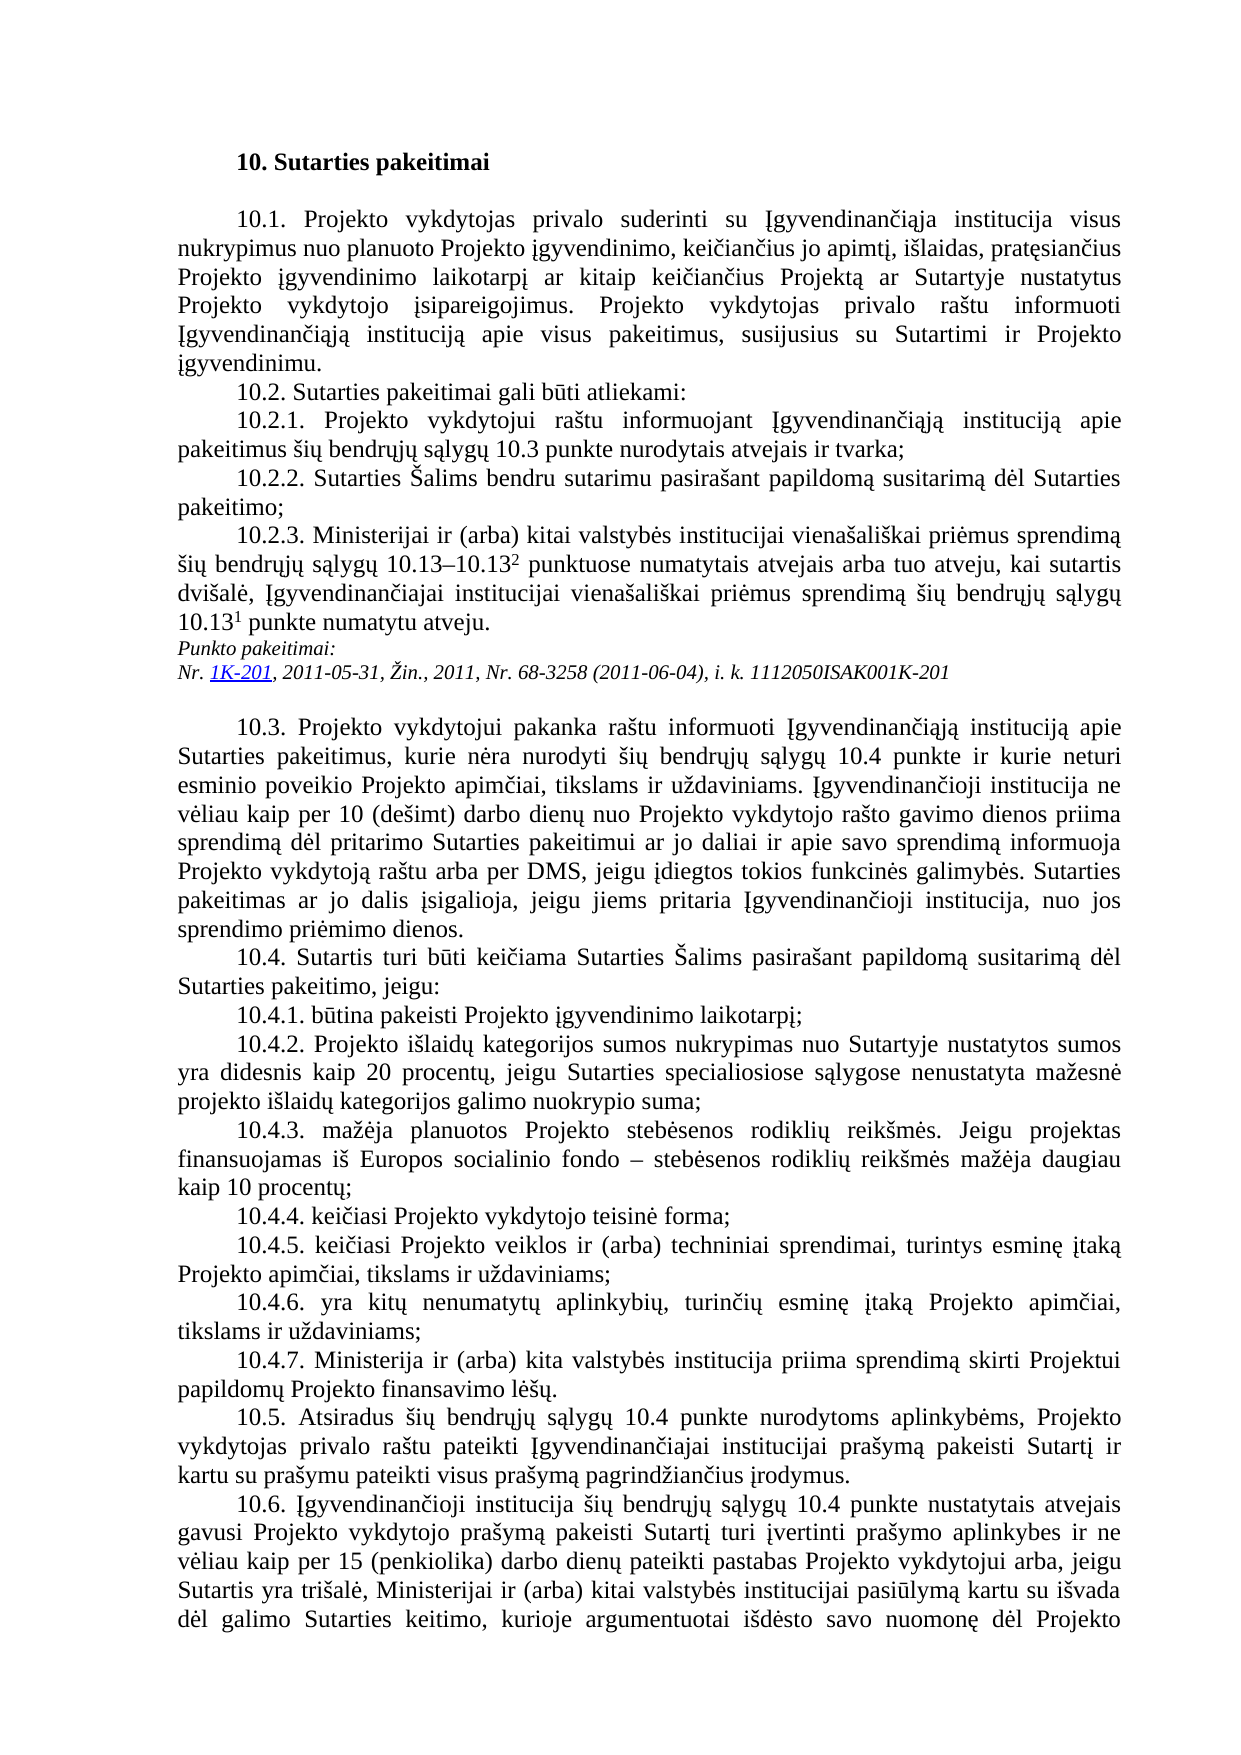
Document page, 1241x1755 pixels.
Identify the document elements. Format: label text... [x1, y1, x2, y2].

text 10.2. Sutarties pakeitimai gali būti atliekami: [177, 377, 1122, 406]
text 10.5. Atsiradus šių bendrųjų sąlygų 10.4 punkte nurodytoms aplinkybėms, Projekto vykdytojas privalo raštu pateikti Įgyvendinančiajai institucijai prašymą pakeisti Sutartį ir kartu su prašymu pateikti visus prašymą pagrindžiančius įrodymus. [177, 1402, 1122, 1489]
text 10.4.4. keičiasi Projekto vykdytojo teisinė forma; [177, 1201, 1122, 1230]
text 10.4.6. yra kitų nenumatytų aplinkybių, turinčių esminę įtaką Projekto apimčiai, tikslams ir uždaviniams; [177, 1287, 1122, 1345]
text 10. Sutarties pakeitimai [177, 147, 1122, 176]
text 10.4.3. mažėja planuotos Projekto stebėsenos rodiklių reikšmės. Jeigu projektas finansuojamas iš Europos socialinio fondo – stebėsenos rodiklių reikšmės mažėja daugiau kaip 10 procentų; [177, 1115, 1122, 1201]
text 10.4.7. Ministerija ir (arba) kita valstybės institucija priima sprendimą skirti Projektui papildomų Projekto finansavimo lėšų. [177, 1345, 1122, 1402]
text 10.1. Projekto vykdytojas privalo suderinti su Įgyvendinančiąja institucija visus nukrypimus nuo planuoto Projekto įgyvendinimo, keičiančius jo apimtį, išlaidas, pratęsiančius Projekto įgyvendinimo laikotarpį ar kitaip keičiančius Projektą ar Sutartyje nustatytus Projekto vykdytojo įsipareigojimus. Projekto vykdytojas privalo raštu informuoti Įgyvendinančiąją instituciją apie visus pakeitimus, susijusius su Sutartimi ir Projekto įgyvendinimu. [177, 204, 1122, 377]
text 10.6. Įgyvendinančioji institucija šių bendrųjų sąlygų 10.4 punkte nustatytais atvejais gavusi Projekto vykdytojo prašymą pakeisti Sutartį turi įvertinti prašymo aplinkybes ir ne vėliau kaip per 15 (penkiolika) darbo dienų pateikti pastabas Projekto vykdytojui arba, jeigu Sutartis yra trišalė, Ministerijai ir (arba) kitai valstybės institucijai pasiūlymą kartu su išvada dėl galimo Sutarties keitimo, kurioje argumentuotai išdėsto savo nuomonę dėl Projekto [177, 1489, 1122, 1632]
text 10.4.1. būtina pakeisti Projekto įgyvendinimo laikotarpį; [177, 1000, 1122, 1029]
text 10.4.2. Projekto išlaidų kategorijos sumos nukrypimas nuo Sutartyje nustatytos sumos yra didesnis kaip 20 procentų, jeigu Sutarties specialiosiose sąlygose nenustatyta mažesnė projekto išlaidų kategorijos galimo nuokrypio suma; [177, 1029, 1122, 1115]
text 10.2.2. Sutarties Šalims bendru sutarimu pasirašant papildomą susitarimą dėl Sutarties pakeitimo; [177, 463, 1122, 521]
text 10.4. Sutartis turi būti keičiama Sutarties Šalims pasirašant papildomą susitarimą dėl Sutarties pakeitimo, jeigu: [177, 942, 1122, 1000]
text 10.2.1. Projekto vykdytojui raštu informuojant Įgyvendinančiąją instituciją apie pakeitimus šių bendrųjų sąlygų 10.3 punkte nurodytais atvejais ir tvarka; [177, 406, 1122, 463]
text 10.4.5. keičiasi Projekto veiklos ir (arba) techniniai sprendimai, turintys esminę įtaką Projekto apimčiai, tikslams ir uždaviniams; [177, 1230, 1122, 1287]
text 10.3. Projekto vykdytojui pakanka raštu informuoti Įgyvendinančiąją instituciją apie Sutarties pakeitimus, kurie nėra nurodyti šių bendrųjų sąlygų 10.4 punkte ir kurie neturi esminio poveikio Projekto apimčiai, tikslams ir uždaviniams. Įgyvendinančioji institucija ne vėliau kaip per 10 (dešimt) darbo dienų nuo Projekto vykdytojo rašto gavimo dienos priima sprendimą dėl pritarimo Sutarties pakeitimui ar jo daliai ir apie savo sprendimą informuoja Projekto vykdytoją raštu arba per DMS, jeigu įdiegtos tokios funkcinės galimybės. Sutarties pakeitimas ar jo dalis įsigalioja, jeigu jiems pritaria Įgyvendinančioji institucija, nuo jos sprendimo priėmimo dienos. [177, 712, 1122, 942]
text Punkto pakeitimai: [177, 636, 1122, 660]
text Nr. 1K-201, 2011-05-31, Žin., 2011, Nr. 68-3258 (2011-06-04), i. k. 1112050ISAK001K-201 [177, 660, 1122, 684]
text 10.2.3. Ministerijai ir (arba) kitai valstybės institucijai vienašališkai priėmus sprendimą šių bendrųjų sąlygų 10.13–10.132 punktuose numatytais atvejais arba tuo atveju, kai sutartis dvišalė, Įgyvendinančiajai institucijai vienašališkai priėmus sprendimą šių bendrųjų sąlygų 10.131 punkte numatytu atveju. [177, 521, 1122, 636]
